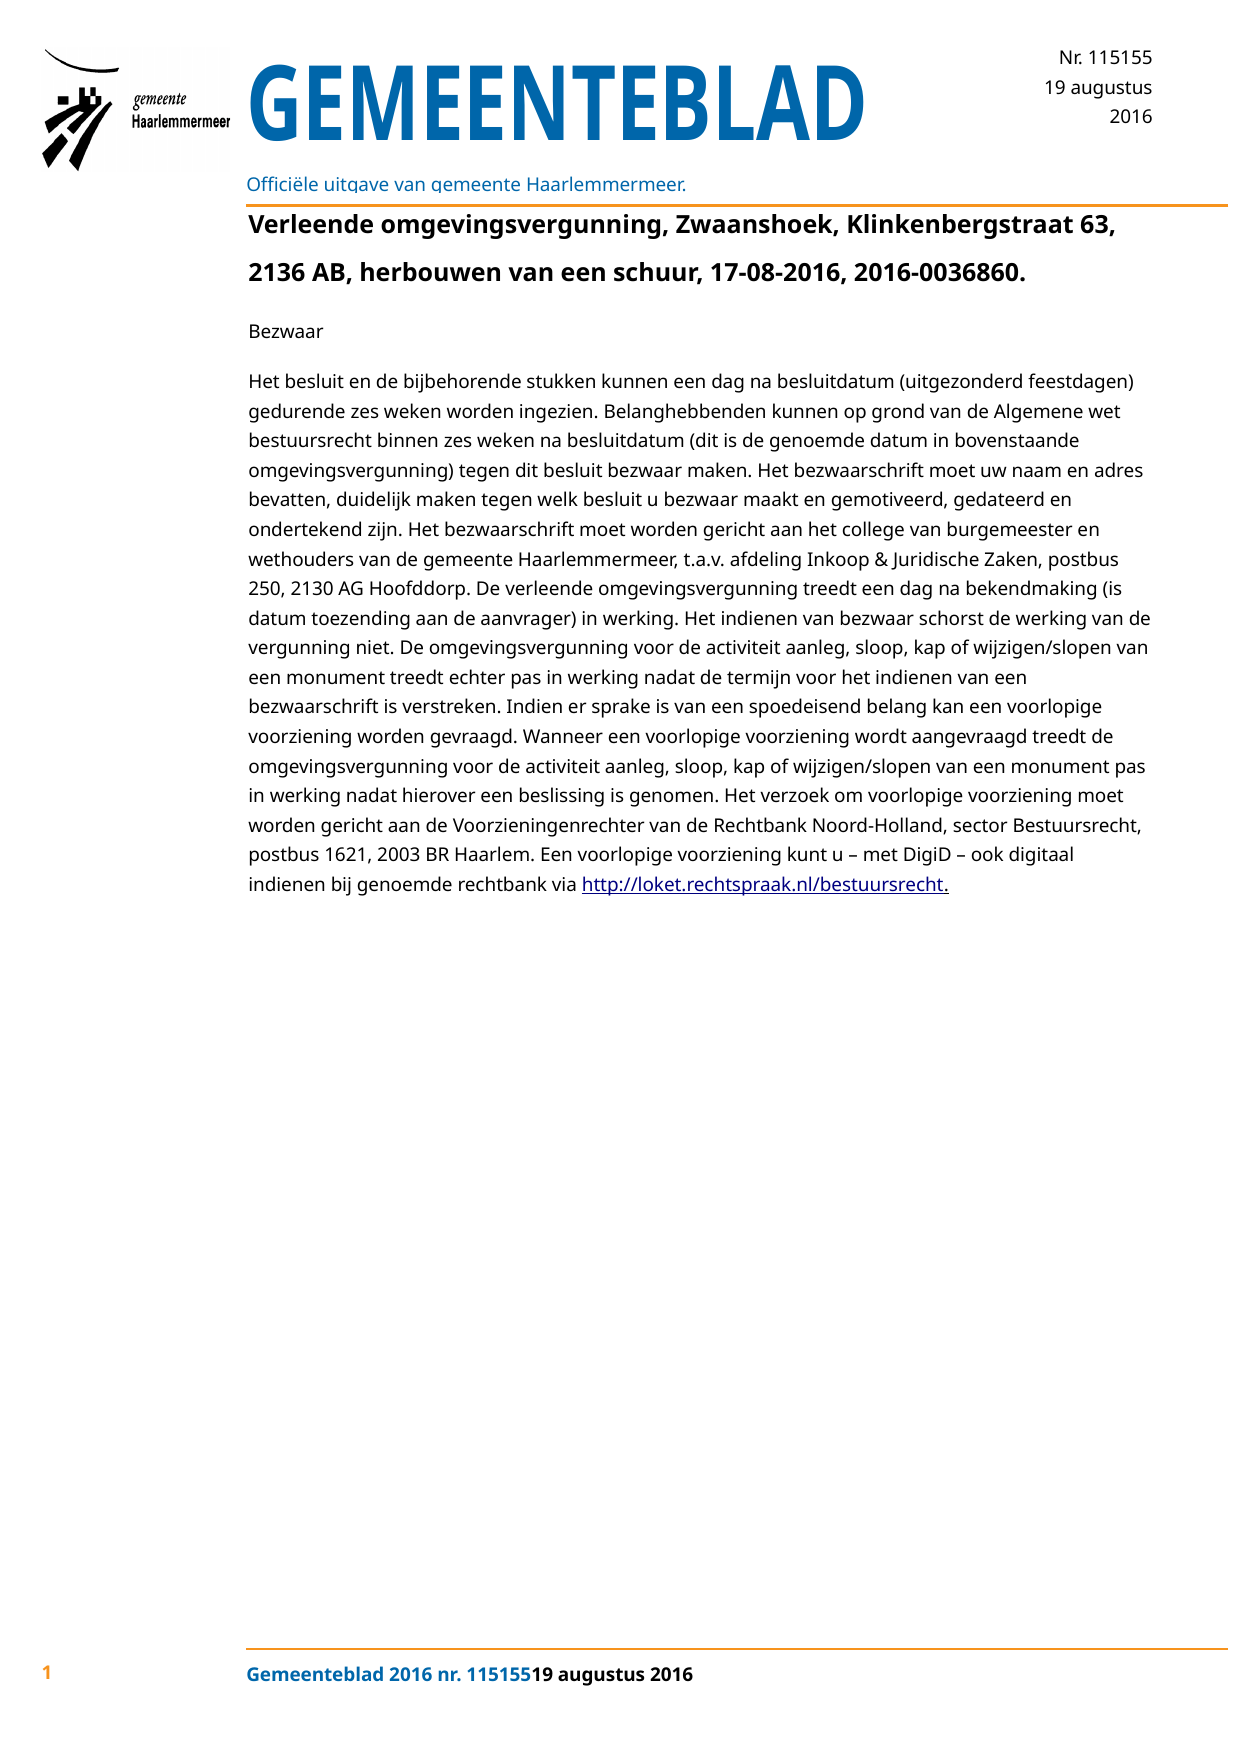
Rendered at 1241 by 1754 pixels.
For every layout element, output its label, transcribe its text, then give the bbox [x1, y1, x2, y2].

text Verleende omgevingsvergunning, Zwaanshoek, Klinkenbergstraat 63, 2136 AB, herbouwen van een schuur, 17-08-2016, 2016-0036860. [248, 207, 1152, 288]
text Het besluit en de bijbehorende stukken kunnen een dag na besluitdatum (uitgezonderd feestdagen) gedurende zes weken worden ingezien. Belanghebbenden kunnen op grond van de Algemene wet bestuursrecht binnen zes weken na besluitdatum (dit is de genoemde datum in bovenstaande omgevingsvergunning) tegen dit besluit bezwaar maken. Het bezwaarschrift moet uw naam en adres bevatten, duidelijk maken tegen welk besluit u bezwaar maakt en gemotiveerd, gedateerd en ondertekend zijn. Het bezwaarschrift moet worden gericht aan het college van burgemeester en wethouders van de gemeente Haarlemmermeer, t.a.v. afdeling Inkoop & Juridische Zaken, postbus 250, 2130 AG Hoofddorp. De verleende omgevingsvergunning treedt een dag na bekendmaking (is datum toezending aan de aanvrager) in werking. Het indienen van bezwaar schorst de werking van de vergunning niet. De omgevingsvergunning voor de activiteit aanleg, sloop, kap of wijzigen/slopen van een monument treedt echter pas in werking nadat de termijn voor het indienen van een bezwaarschrift is verstreken. Indien er sprake is van een spoedeisend belang kan een voorlopige voorziening worden gevraagd. Wanneer een voorlopige voorziening wordt aangevraagd treedt de omgevingsvergunning voor de activiteit aanleg, sloop, kap of wijzigen/slopen van een monument pas in werking nadat hierover een beslissing is genomen. Het verzoek om voorlopige voorziening moet worden gericht aan de Voorzieningenrechter van de Rechtbank Noord-Holland, sector Bestuursrecht, postbus 1621, 2003 BR Haarlem. Een voorlopige voorziening kunt u – met DigiD – ook digitaal indienen bij genoemde rechtbank via http://loket.rechtspraak.nl/bestuursrecht. [248, 368, 1152, 897]
text Bezwaar [248, 318, 1152, 344]
picture [41, 47, 231, 172]
